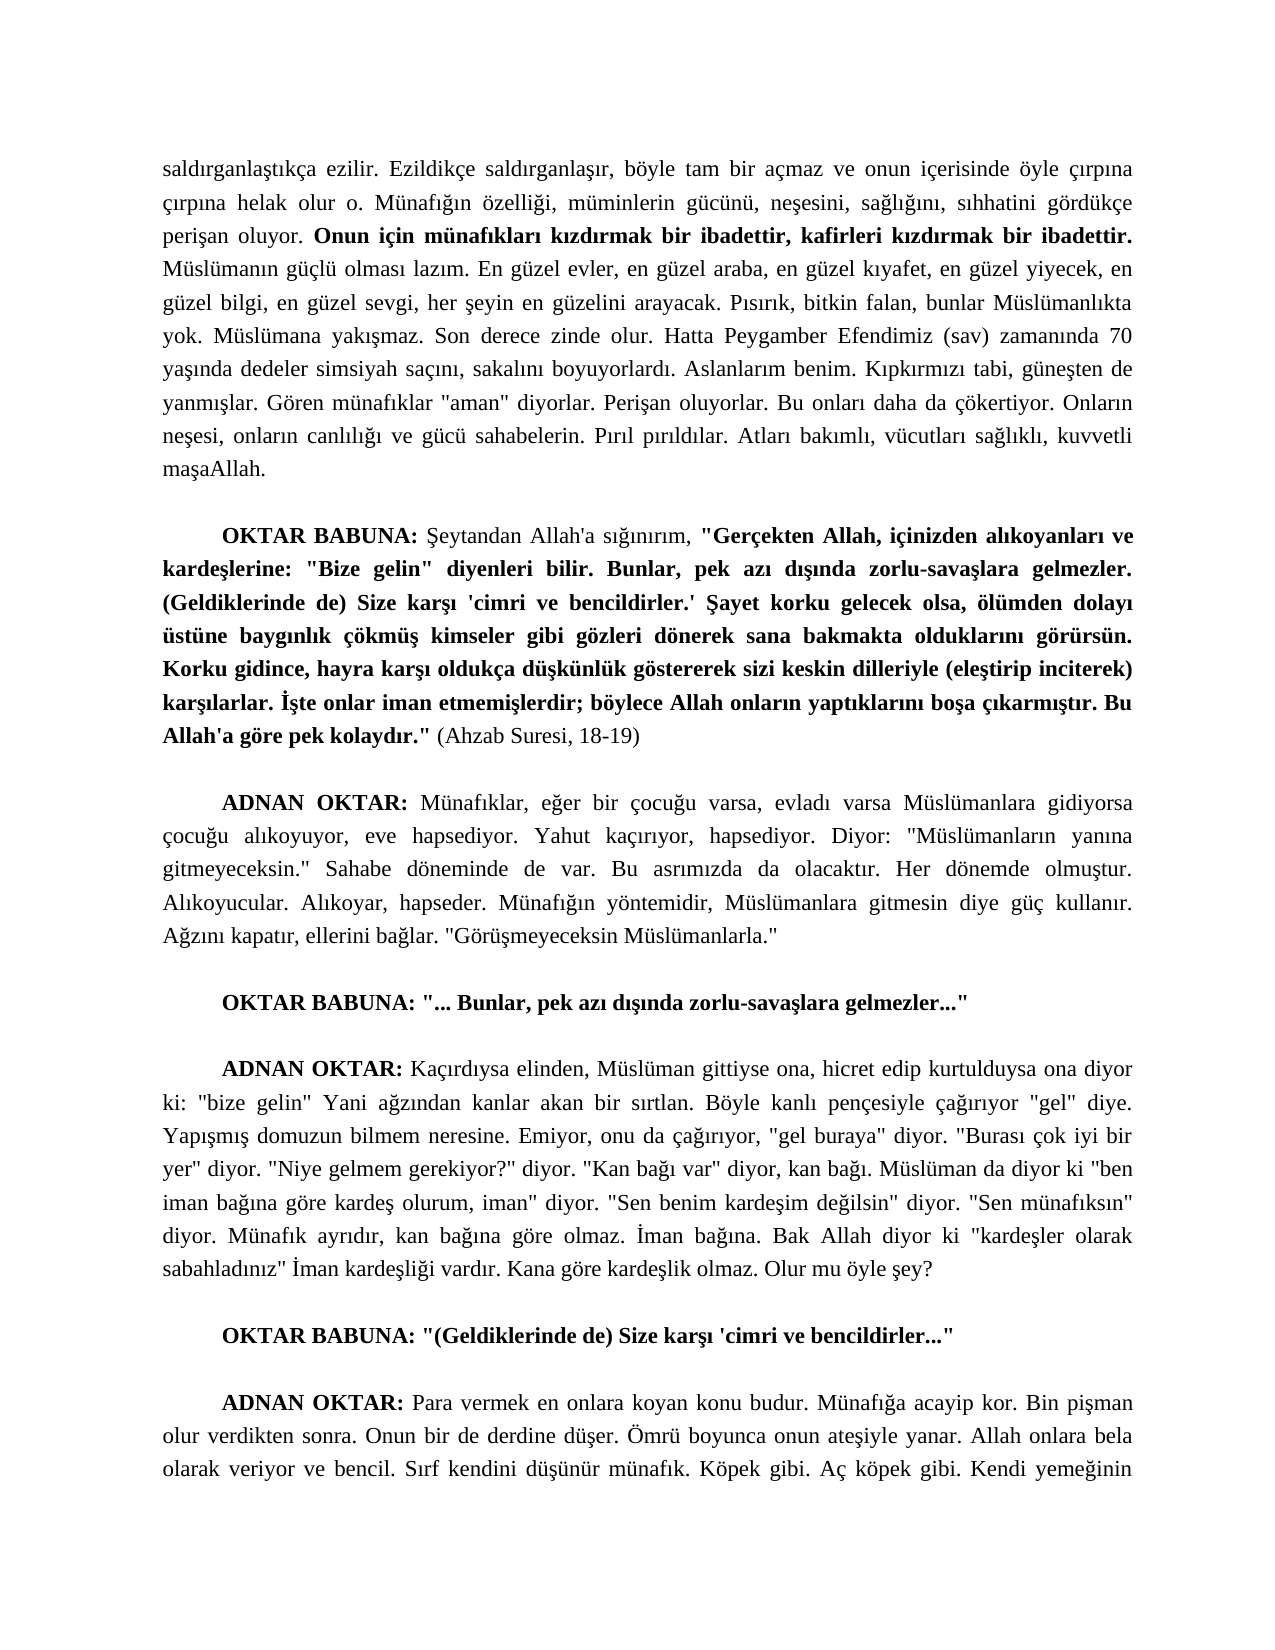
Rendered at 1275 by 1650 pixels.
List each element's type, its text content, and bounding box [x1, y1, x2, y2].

text OKTAR BABUNA: Şeytandan Allah'a sığınırım, "Gerçekten Allah, içinizden alıkoyanları ve kardeşlerine: "Bize gelin" diyenleri bilir. Bunlar, pek azı dışında zorlu-savaşlara gelmezler. (Geldiklerinde de) Size karşı 'cimri ve bencildirler.' Şayet korku gelecek olsa, ölümden dolayı üstüne baygınlık çökmüş kimseler gibi gözleri dönerek sana bakmakta olduklarını görürsün. Korku gidince, hayra karşı oldukça düşkünlük göstererek sizi keskin dilleriyle (eleştirip inciterek) karşılarlar. İşte onlar iman etmemişlerdir; böylece Allah onların yaptıklarını boşa çıkarmıştır. Bu Allah'a göre pek kolaydır." (Ahzab Suresi, 18-19) [162, 517, 1134, 750]
text ADNAN OKTAR: Para vermek en onlara koyan konu budur. Münafığa acayip kor. Bin pişman olur verdikten sonra. Onun bir de derdine düşer. Ömrü boyunca onun ateşiyle yanar. Allah onlara bela olarak veriyor ve bencil. Sırf kendini düşünür münafık. Köpek gibi. Aç köpek gibi. Kendi yemeğinin [162, 1383, 1134, 1483]
text saldırganlaştıkça ezilir. Ezildikçe saldırganlaşır, böyle tam bir açmaz ve onun içerisinde öyle çırpına çırpına helak olur o. Münafığın özelliği, müminlerin gücünü, neşesini, sağlığını, sıhhatini gördükçe perişan oluyor. Onun için münafıkları kızdırmak bir ibadettir, kafirleri kızdırmak bir ibadettir. Müslümanın güçlü olması lazım. En güzel evler, en güzel araba, en güzel kıyafet, en güzel yiyecek, en güzel bilgi, en güzel sevgi, her şeyin en güzelini arayacak. Pısırık, bitkin falan, bunlar Müslümanlıkta yok. Müslümana yakışmaz. Son derece zinde olur. Hatta Peygamber Efendimiz (sav) zamanında 70 yaşında dedeler simsiyah saçını, sakalını boyuyorlardı. Aslanlarım benim. Kıpkırmızı tabi, güneşten de yanmışlar. Gören münafıklar "aman" diyorlar. Perişan oluyorlar. Bu onları daha da çökertiyor. Onların neşesi, onların canlılığı ve gücü sahabelerin. Pırıl pırıldılar. Atları bakımlı, vücutları sağlıklı, kuvvetli maşaAllah. [162, 150, 1134, 483]
text ADNAN OKTAR: Münafıklar, eğer bir çocuğu varsa, evladı varsa Müslümanlara gidiyorsa çocuğu alıkoyuyor, eve hapsediyor. Yahut kaçırıyor, hapsediyor. Diyor: "Müslümanların yanına gitmeyeceksin." Sahabe döneminde de var. Bu asrımızda da olacaktır. Her dönemde olmuştur. Alıkoyucular. Alıkoyar, hapseder. Münafığın yöntemidir, Müslümanlara gitmesin diye güç kullanır. Ağzını kapatır, ellerini bağlar. "Görüşmeyeceksin Müslümanlarla." [162, 783, 1134, 950]
text OKTAR BABUNA: "(Geldiklerinde de) Size karşı 'cimri ve bencildirler..." [162, 1317, 1134, 1350]
text ADNAN OKTAR: Kaçırdıysa elinden, Müslüman gittiyse ona, hicret edip kurtulduysa ona diyor ki: "bize gelin" Yani ağzından kanlar akan bir sırtlan. Böyle kanlı pençesiyle çağırıyor "gel" diye. Yapışmış domuzun bilmem neresine. Emiyor, onu da çağırıyor, "gel buraya" diyor. "Burası çok iyi bir yer" diyor. "Niye gelmem gerekiyor?" diyor. "Kan bağı var" diyor, kan bağı. Müslüman da diyor ki "ben iman bağına göre kardeş olurum, iman" diyor. "Sen benim kardeşim değilsin" diyor. "Sen münafıksın" diyor. Münafık ayrıdır, kan bağına göre olmaz. İman bağına. Bak Allah diyor ki "kardeşler olarak sabahladınız" İman kardeşliği vardır. Kana göre kardeşlik olmaz. Olur mu öyle şey? [162, 1050, 1134, 1283]
text OKTAR BABUNA: "... Bunlar, pek azı dışında zorlu-savaşlara gelmezler..." [162, 983, 1134, 1017]
